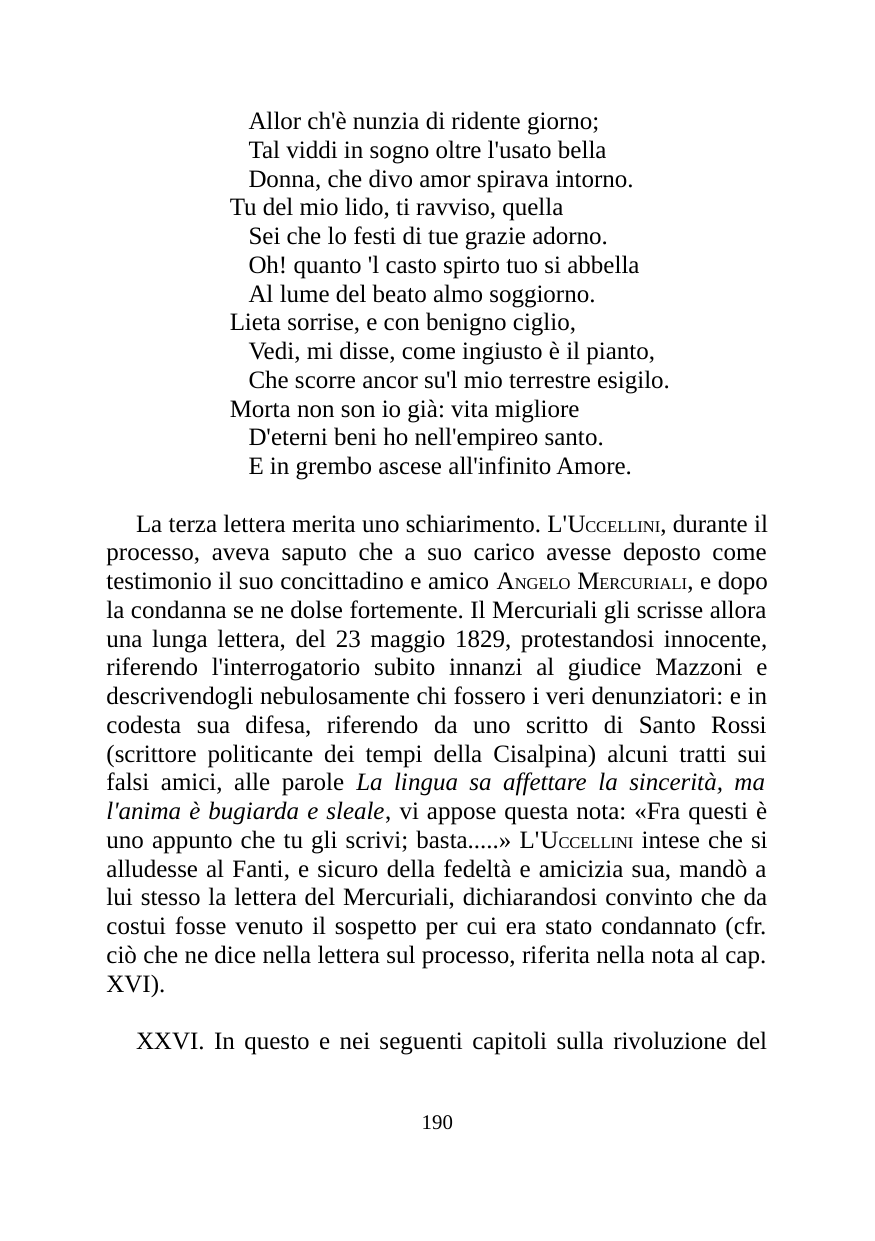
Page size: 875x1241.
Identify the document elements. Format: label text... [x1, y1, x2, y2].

text Sei che lo festi di tue grazie adorno. [219, 221, 768, 250]
text Allor ch'è nunzia di ridente giorno; [219, 106, 768, 135]
text Oh! quanto 'l casto spirto tuo si abbella [219, 250, 768, 279]
text La terza lettera merita uno schiarimento. L'Uccellini, durante il processo, aveva saputo che a suo carico avesse deposto come testimonio il suo concittadino e amico Angelo Mercuriali, e dopo la condanna se ne dolse fortemente. Il Mercuriali gli scrisse allora una lunga lettera, del 23 maggio 1829, protestandosi innocente, riferendo l'interrogatorio subito innanzi al giudice Mazzoni e descrivendogli nebulosamente chi fossero i veri denunziatori: e in codesta sua difesa, riferendo da uno scritto di Santo Rossi (scrittore politicante dei tempi della Cisalpina) alcuni tratti sui falsi amici, alle parole La lingua sa affettare la sincerità, ma l'anima è bugiarda e sleale, vi appose questa nota: «Fra questi è uno appunto che tu gli scrivi; basta.....» L'Uccellini intese che si alludesse al Fanti, e sicuro della fedeltà e amicizia sua, mandò a lui stesso la lettera del Mercuriali, dichiarandosi convinto che da costui fosse venuto il sospetto per cui era stato condannato (cfr. ciò che ne dice nella lettera sul processo, riferita nella nota al cap. XVI). [106, 509, 768, 997]
text Tu del mio lido, ti ravviso, quella [200, 192, 768, 221]
text Che scorre ancor su'l mio terrestre esigilo. [219, 365, 768, 394]
text Tal viddi in sogno oltre l'usato bella [219, 135, 768, 164]
text Lieta sorrise, e con benigno ciglio, [200, 307, 768, 336]
text Morta non son io già: vita migliore [200, 394, 768, 422]
text Al lume del beato almo soggiorno. [219, 279, 768, 307]
text Donna, che divo amor spirava intorno. [219, 164, 768, 192]
text XXVI. In questo e nei seguenti capitoli sulla rivoluzione del [106, 1026, 768, 1055]
text E in grembo ascese all'infinito Amore. [219, 451, 768, 480]
text D'eterni beni ho nell'empireo santo. [219, 422, 768, 451]
text Vedi, mi disse, come ingiusto è il pianto, [219, 336, 768, 365]
